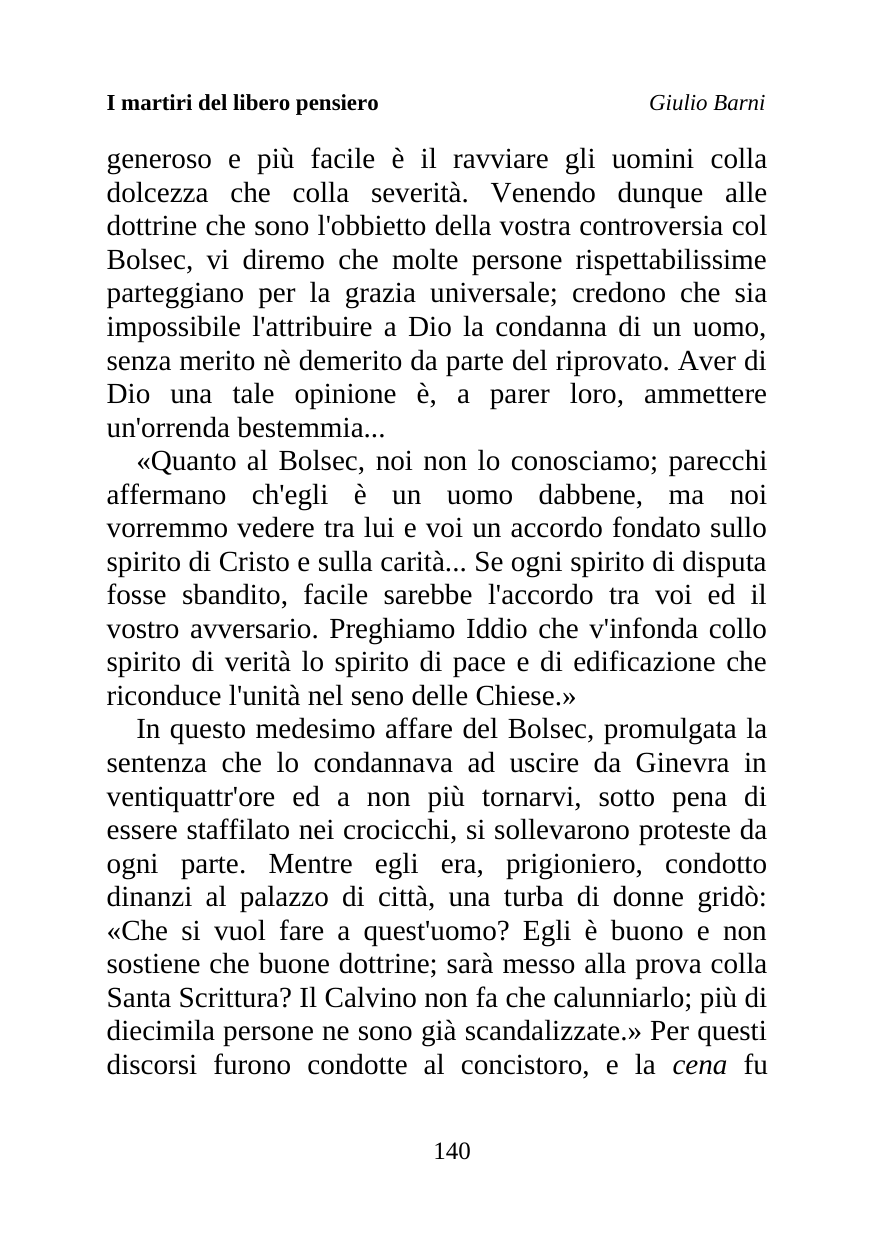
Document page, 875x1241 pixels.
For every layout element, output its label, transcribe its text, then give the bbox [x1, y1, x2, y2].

text generoso e più facile è il ravviare gli uomini colla dolcezza che colla severità. Venendo dunque alle dottrine che sono l'obbietto della vostra controversia col Bolsec, vi diremo che molte persone rispettabilissime parteggiano per la grazia universale; credono che sia impossibile l'attribuire a Dio la condanna di un uomo, senza merito nè demerito da parte del riprovato. Aver di Dio una tale opinione è, a parer loro, ammettere un'orrenda bestemmia... [106, 141, 768, 443]
text «Quanto al Bolsec, noi non lo conosciamo; parecchi affermano ch'egli è un uomo dabbene, ma noi vorremmo vedere tra lui e voi un accordo fondato sullo spirito di Cristo e sulla carità... Se ogni spirito di disputa fosse sbandito, facile sarebbe l'accordo tra voi ed il vostro avversario. Preghiamo Iddio che v'infonda collo spirito di verità lo spirito di pace e di edificazione che riconduce l'unità nel seno delle Chiese.» [106, 443, 768, 712]
text In questo medesimo affare del Bolsec, promulgata la sentenza che lo condannava ad uscire da Ginevra in ventiquattr'ore ed a non più tornarvi, sotto pena di essere staffilato nei crocicchi, si sollevarono proteste da ogni parte. Mentre egli era, prigioniero, condotto dinanzi al palazzo di città, una turba di donne gridò: «Che si vuol fare a quest'uomo? Egli è buono e non sostiene che buone dottrine; sarà messo alla prova colla Santa Scrittura? Il Calvino non fa che calunniarlo; più di diecimila persone ne sono già scandalizzate.» Per questi discorsi furono condotte al concistoro, e la cena fu [106, 712, 768, 1081]
